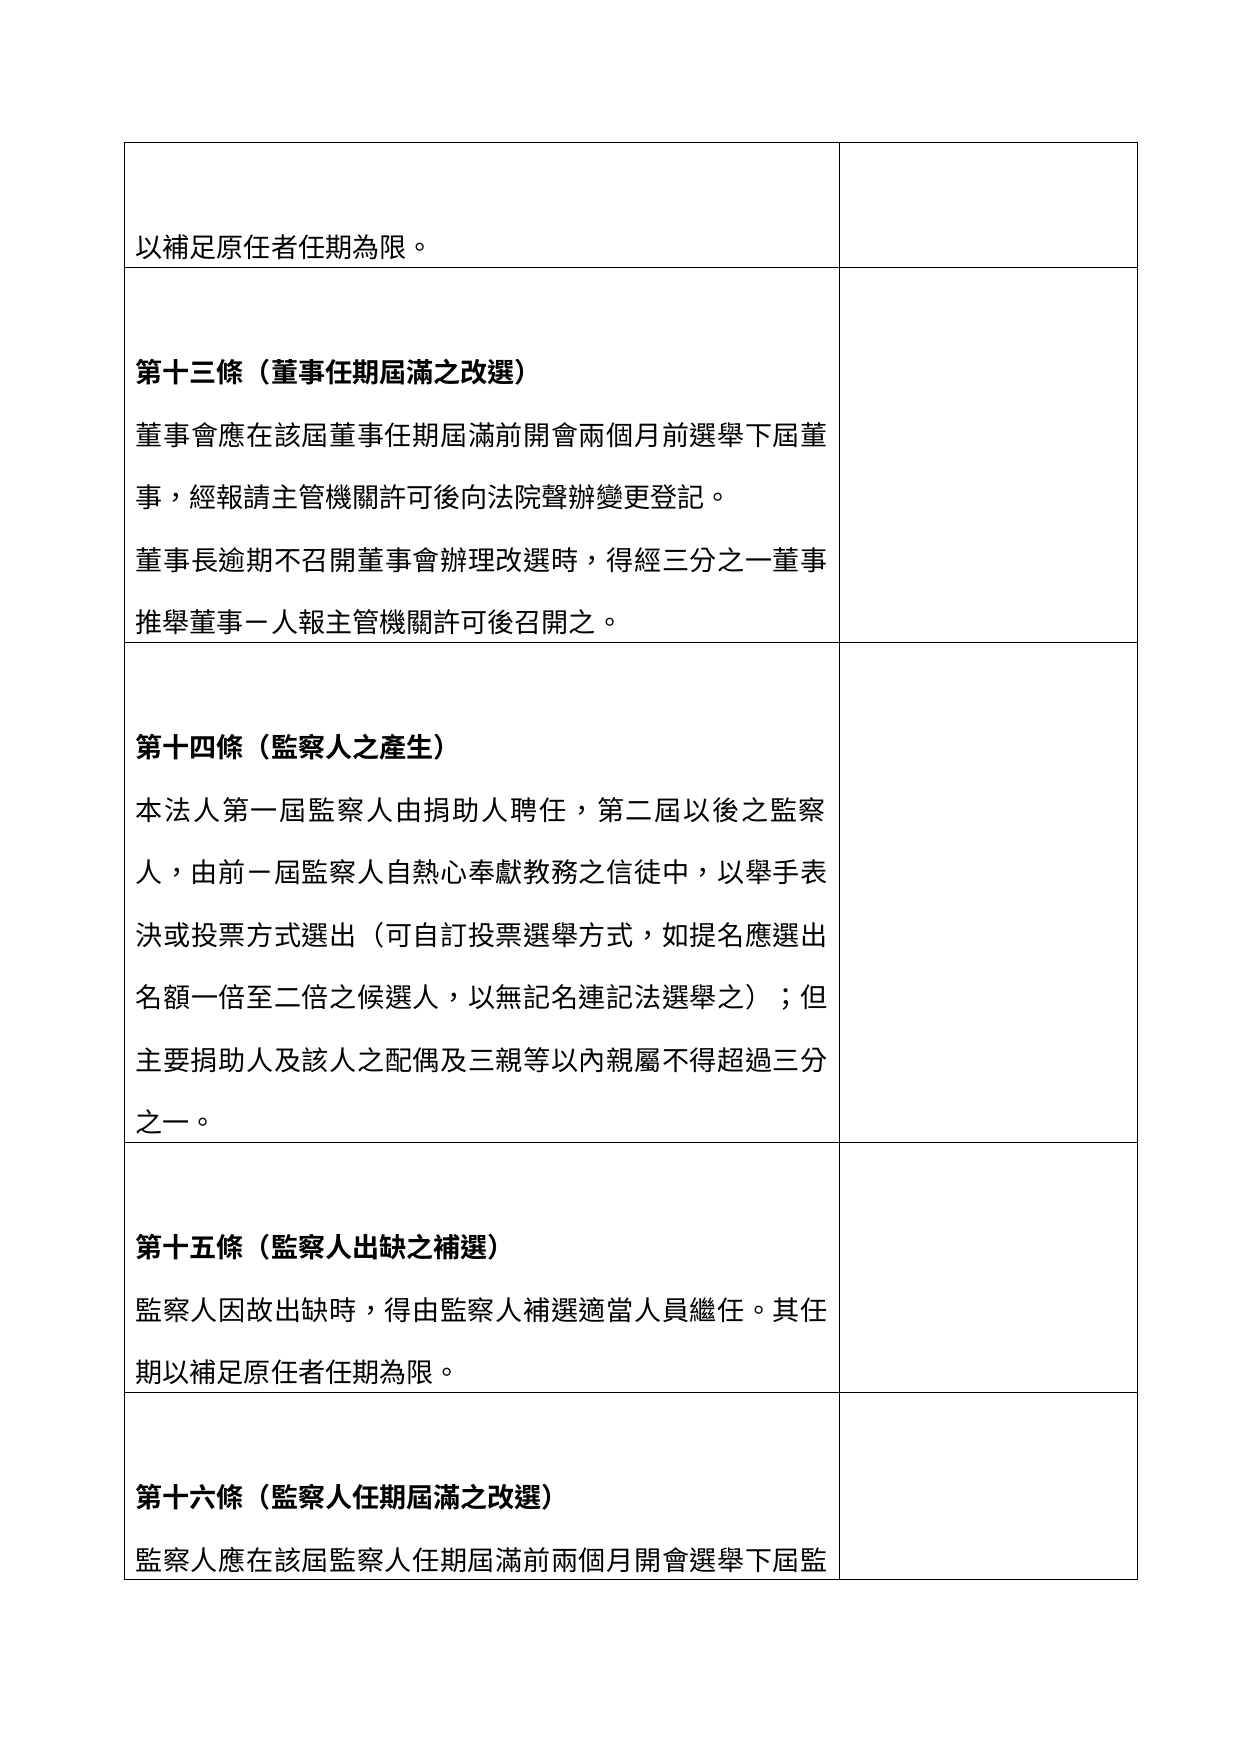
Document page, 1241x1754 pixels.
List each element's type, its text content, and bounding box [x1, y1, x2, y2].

table_cell [840, 143, 1137, 267]
table_cell 第十三條（董事任期屆滿之改選） 董事會應在該屆董事任期屆滿前開會兩個月前選舉下屆董事，經報請主管機關許可後向法院聲辦變更登記。 董事長逾期不召開董事會辦理改選時，得經三分之一董事推舉董事ㄧ人報主管機關許可後召開之。 [125, 268, 839, 642]
table_cell 第十六條（監察人任期屆滿之改選） 監察人應在該屆監察人任期屆滿前兩個月開會選舉下屆監 [125, 1393, 839, 1579]
table_cell [840, 1393, 1137, 1579]
table_cell 第十五條（監察人出缺之補選） 監察人因故出缺時，得由監察人補選適當人員繼任。其任期以補足原任者任期為限。 [125, 1143, 839, 1392]
table_cell [840, 1143, 1137, 1392]
table_cell 第十四條（監察人之產生） 本法人第一屆監察人由捐助人聘任，第二屆以後之監察人，由前ㄧ屆監察人自熱心奉獻教務之信徒中，以舉手表決或投票方式選出（可自訂投票選舉方式，如提名應選出名額一倍至二倍之候選人，以無記名連記法選舉之）；但主要捐助人及該人之配偶及三親等以內親屬不得超過三分之一。 [125, 643, 839, 1142]
table_cell [840, 643, 1137, 1142]
table_cell 以補足原任者任期為限。 [125, 143, 839, 267]
table_cell [840, 268, 1137, 642]
